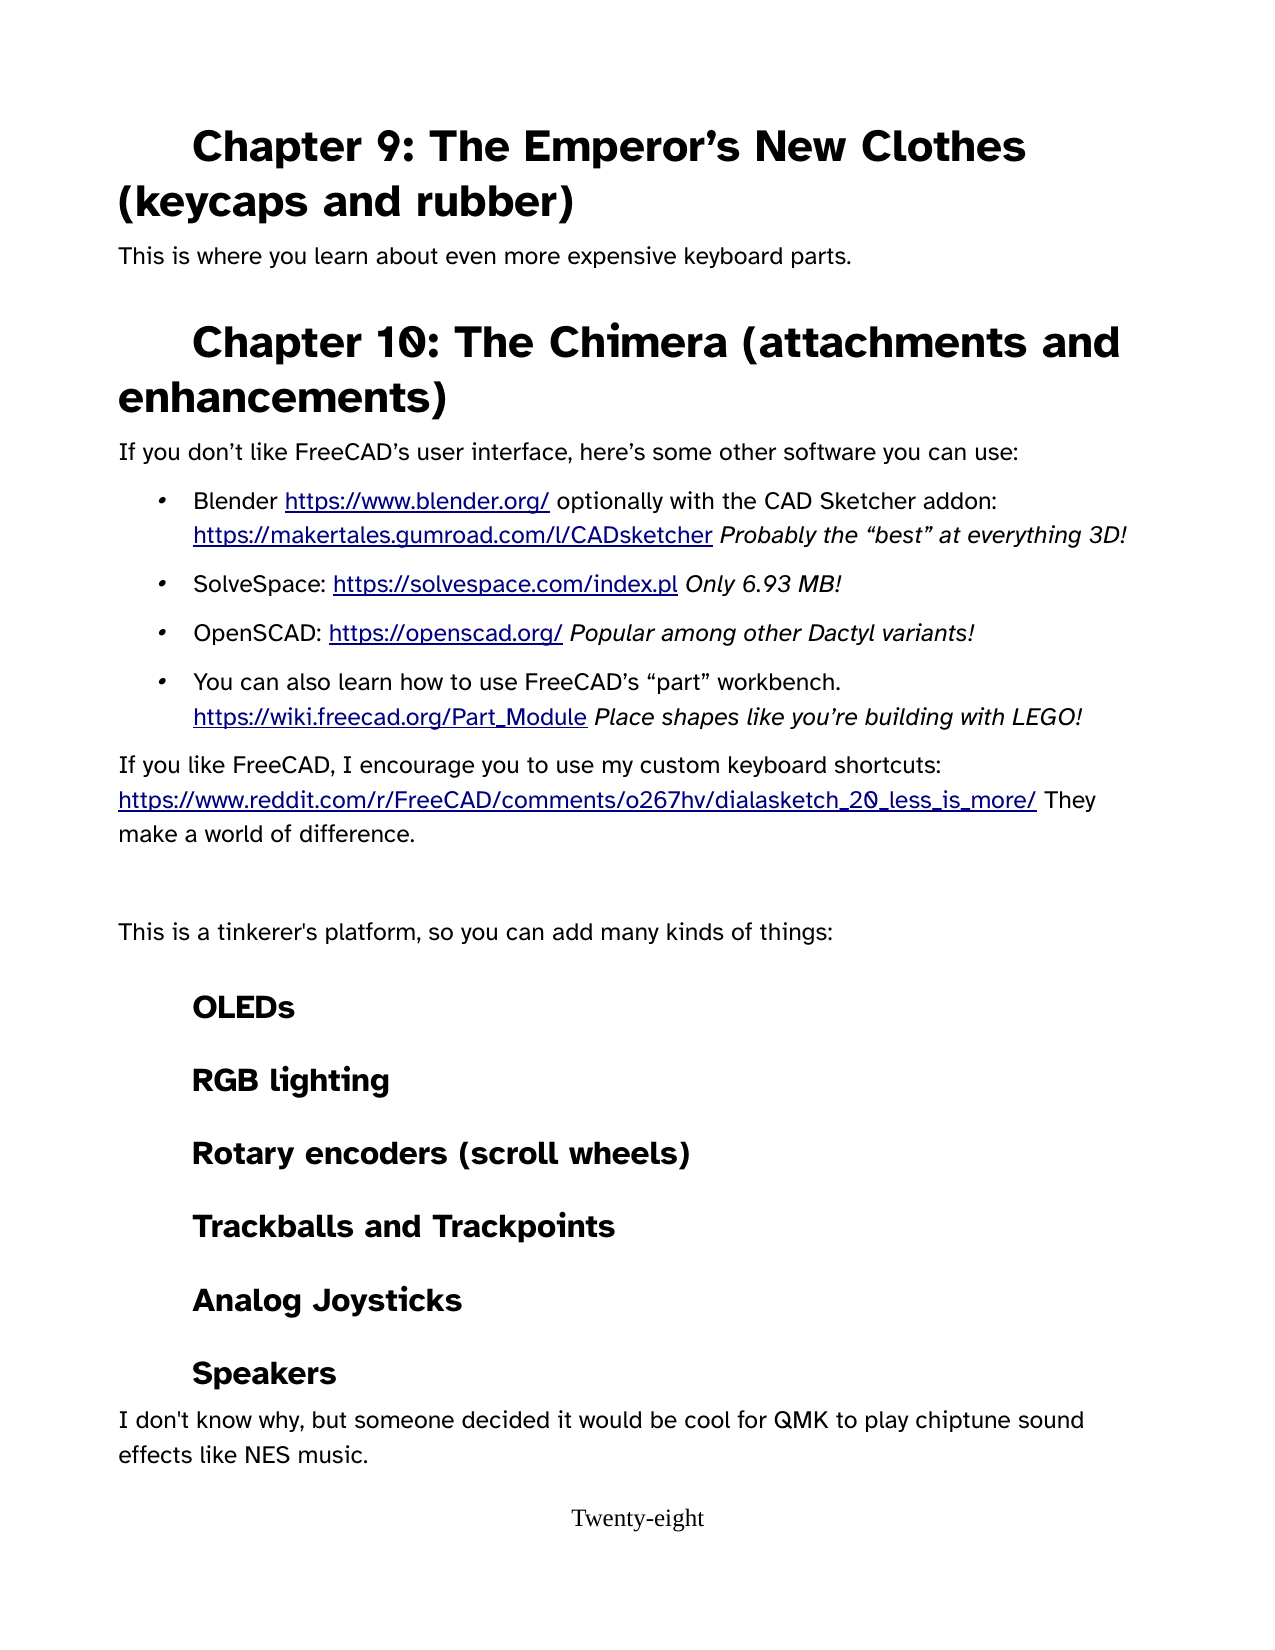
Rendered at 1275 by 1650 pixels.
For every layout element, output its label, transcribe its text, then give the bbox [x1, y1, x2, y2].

subtitle RGB lighting [118, 1060, 1157, 1100]
list SolveSpace: https://solvespace.com/index.pl Only 6.93 MB! [156, 569, 1157, 599]
subtitle Chapter 10: The Chimera (attachments and enhancements) [118, 314, 1157, 424]
subtitle Speakers [118, 1353, 1157, 1393]
text This is where you learn about even more expensive keyboard parts. [118, 240, 1157, 270]
list OpenSCAD: https://openscad.org/ Popular among other Dactyl variants! [156, 618, 1157, 648]
subtitle Analog Joysticks [118, 1279, 1157, 1319]
subtitle Trackballs and Trackpoints [118, 1206, 1157, 1246]
list You can also learn how to use FreeCAD’s “part” workbench. https://wiki.freecad.org/Part_Module Place shapes like you’re building with LEGO! [156, 667, 1157, 731]
subtitle OLEDs [118, 987, 1157, 1027]
text If you like FreeCAD, I encourage you to use my custom keyboard shortcuts: https://www.reddit.com/r/FreeCAD/comments/o267hv/dialasketch_20_less_is_more/ They make a world of difference. [118, 750, 1157, 849]
list Blender https://www.blender.org/ optionally with the CAD Sketcher addon: https://makertales.gumroad.com/l/CADsketcher Probably the “best” at everything 3D! [156, 486, 1157, 550]
text If you don’t like FreeCAD’s user interface, here’s some other software you can use: [118, 437, 1157, 467]
text This is a tinkerer's platform, so you can add many kinds of things: [118, 917, 1157, 947]
subtitle Rotary encoders (scroll wheels) [118, 1133, 1157, 1173]
text I don't know why, but someone decided it would be cool for QMK to play chiptune sound effects like NES music. [118, 1405, 1157, 1469]
subtitle Chapter 9: The Emperor’s New Clothes (keycaps and rubber) [118, 118, 1157, 228]
